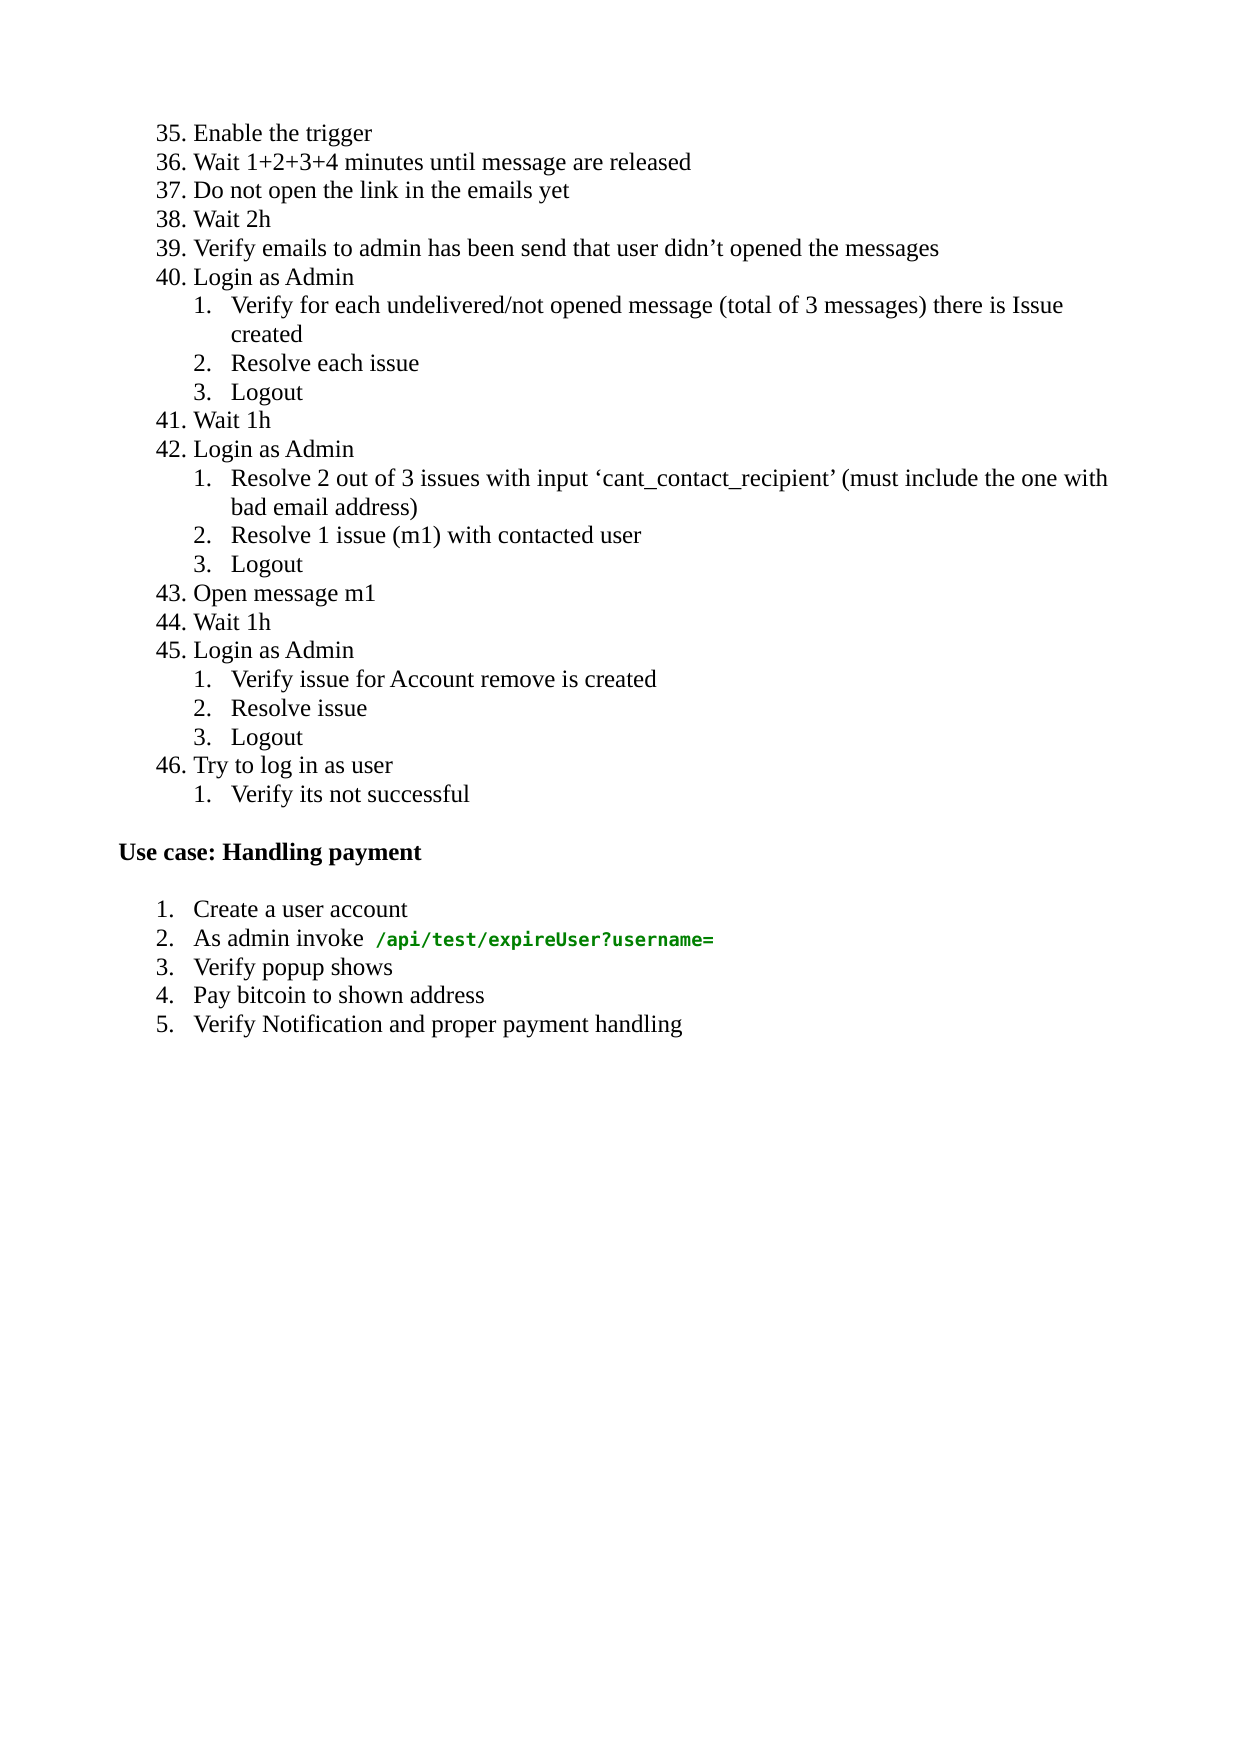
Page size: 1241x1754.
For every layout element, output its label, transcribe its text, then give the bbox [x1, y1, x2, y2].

list Wait 1h [156, 607, 1122, 636]
list Pay bitcoin to shown address [156, 981, 1122, 1009]
list Verify issue for Account remove is created [193, 664, 1122, 693]
list Resolve each issue [193, 348, 1122, 377]
list Resolve issue [193, 693, 1122, 722]
list Resolve 2 out of 3 issues with input ‘cant_contact_recipient’ (must include the one with bad email address) [193, 463, 1122, 521]
list Try to log in as user [156, 751, 1122, 779]
list Logout [193, 549, 1122, 578]
list Verify popup shows [156, 952, 1122, 981]
list Login as Admin [156, 434, 1122, 463]
list Do not open the link in the emails yet [156, 176, 1122, 204]
list Verify emails to admin has been send that user didn’t opened the messages [156, 233, 1122, 262]
list Logout [193, 722, 1122, 751]
list Create a user account [156, 894, 1122, 923]
text Use case: Handling payment [118, 837, 1122, 866]
list Enable the trigger [156, 118, 1122, 147]
list Verify its not successful [193, 779, 1122, 808]
list Login as Admin [156, 636, 1122, 664]
list Verify for each undelivered/not opened message (total of 3 messages) there is Issue created [193, 291, 1122, 348]
list Resolve 1 issue (m1) with contacted user [193, 521, 1122, 549]
list Logout [193, 377, 1122, 406]
list As admin invoke /api/test/expireUser?username= [156, 923, 1122, 952]
list Wait 2h [156, 204, 1122, 233]
list Login as Admin [156, 262, 1122, 291]
list Wait 1+2+3+4 minutes until message are released [156, 147, 1122, 176]
list Wait 1h [156, 406, 1122, 434]
list Open message m1 [156, 578, 1122, 607]
list Verify Notification and proper payment handling [156, 1009, 1122, 1038]
